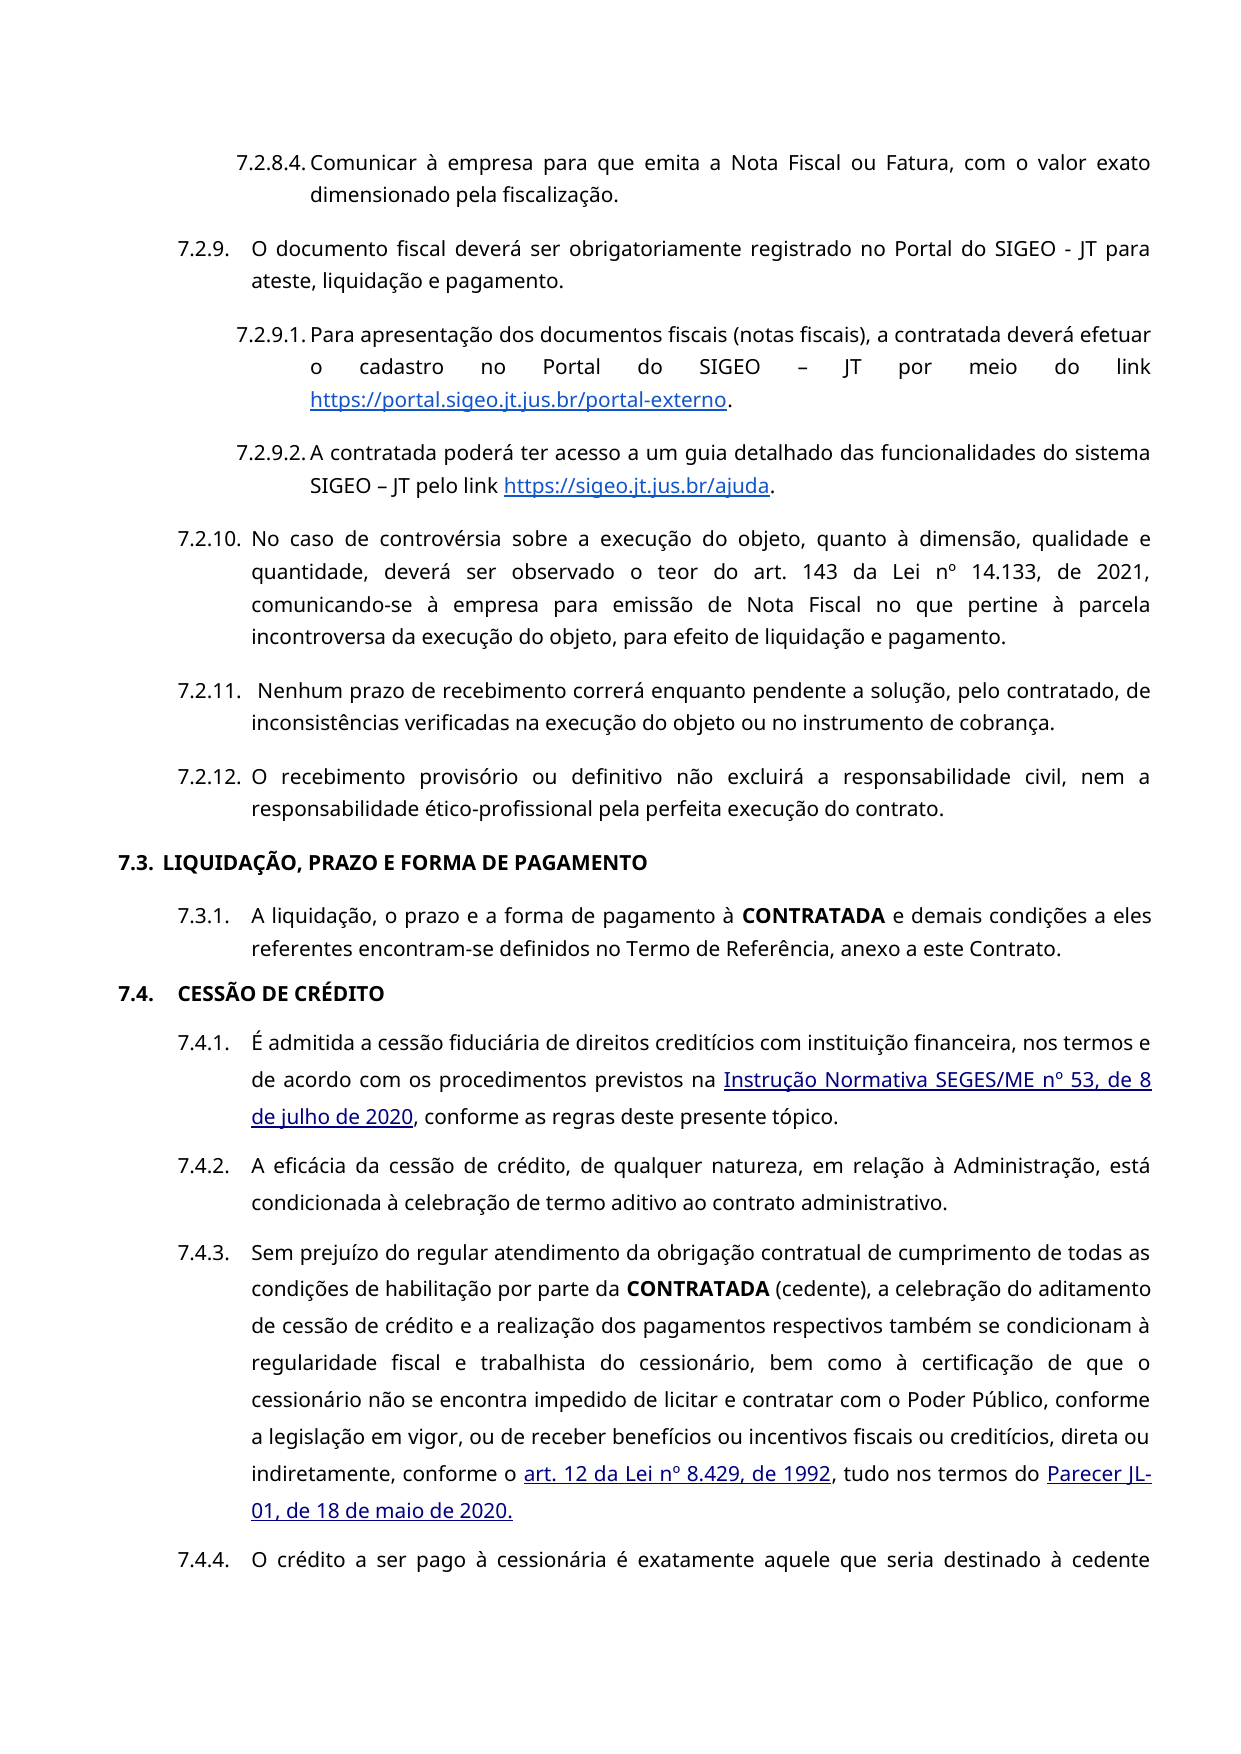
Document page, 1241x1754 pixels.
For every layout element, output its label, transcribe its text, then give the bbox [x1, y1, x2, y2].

list A liquidação, o prazo e a forma de pagamento à CONTRATADA e demais condições a eles referentes encontram-se definidos no Termo de Referência, anexo a este Contrato. [177, 901, 1152, 962]
list Comunicar à empresa para que emita a Nota Fiscal ou Fatura, com o valor exato dimensionado pela fiscalização. [236, 148, 1152, 209]
list Nenhum prazo de recebimento correrá enquanto pendente a solução, pelo contratado, de inconsistências verificadas na execução do objeto ou no instrumento de cobrança. [177, 676, 1152, 737]
list Sem prejuízo do regular atendimento da obrigação contratual de cumprimento de todas as condições de habilitação por parte da CONTRATADA (cedente), a celebração do aditamento de cessão de crédito e a realização dos pagamentos respectivos também se condicionam à regularidade fiscal e trabalhista do cessionário, bem como à certificação de que o cessionário não se encontra impedido de licitar e contratar com o Poder Público, conforme a legislação em vigor, ou de receber benefícios ou incentivos fiscais ou creditícios, direta ou indiretamente, conforme o art. 12 da Lei nº 8.429, de 1992, tudo nos termos do Parecer JL-01, de 18 de maio de 2020. [177, 1238, 1152, 1524]
list Para apresentação dos documentos fiscais (notas fiscais), a contratada deverá efetuar o cadastro no Portal do SIGEO – JT por meio do link https://portal.sigeo.jt.jus.br/portal-externo. [236, 320, 1152, 413]
list CESSÃO DE CRÉDITO [118, 979, 1152, 1007]
list LIQUIDAÇÃO, PRAZO E FORMA DE PAGAMENTO [118, 848, 1152, 876]
list A contratada poderá ter acesso a um guia detalhado das funcionalidades do sistema SIGEO – JT pelo link https://sigeo.jt.jus.br/ajuda. [236, 438, 1152, 499]
list É admitida a cessão fiduciária de direitos creditícios com instituição financeira, nos termos e de acordo com os procedimentos previstos na Instrução Normativa SEGES/ME nº 53, de 8 de julho de 2020, conforme as regras deste presente tópico. [177, 1028, 1152, 1131]
list O recebimento provisório ou definitivo não excluirá a responsabilidade civil, nem a responsabilidade ético-profissional pela perfeita execução do contrato. [177, 762, 1152, 823]
list O documento fiscal deverá ser obrigatoriamente registrado no Portal do SIGEO - JT para ateste, liquidação e pagamento. [177, 234, 1152, 295]
list O crédito a ser pago à cessionária é exatamente aquele que seria destinado à cedente [177, 1545, 1152, 1574]
list A eficácia da cessão de crédito, de qualquer natureza, em relação à Administração, está condicionada à celebração de termo aditivo ao contrato administrativo. [177, 1151, 1152, 1217]
list No caso de controvérsia sobre a execução do objeto, quanto à dimensão, qualidade e quantidade, deverá ser observado o teor do art. 143 da Lei nº 14.133, de 2021, comunicando-se à empresa para emissão de Nota Fiscal no que pertine à parcela incontroversa da execução do objeto, para efeito de liquidação e pagamento. [177, 524, 1152, 651]
